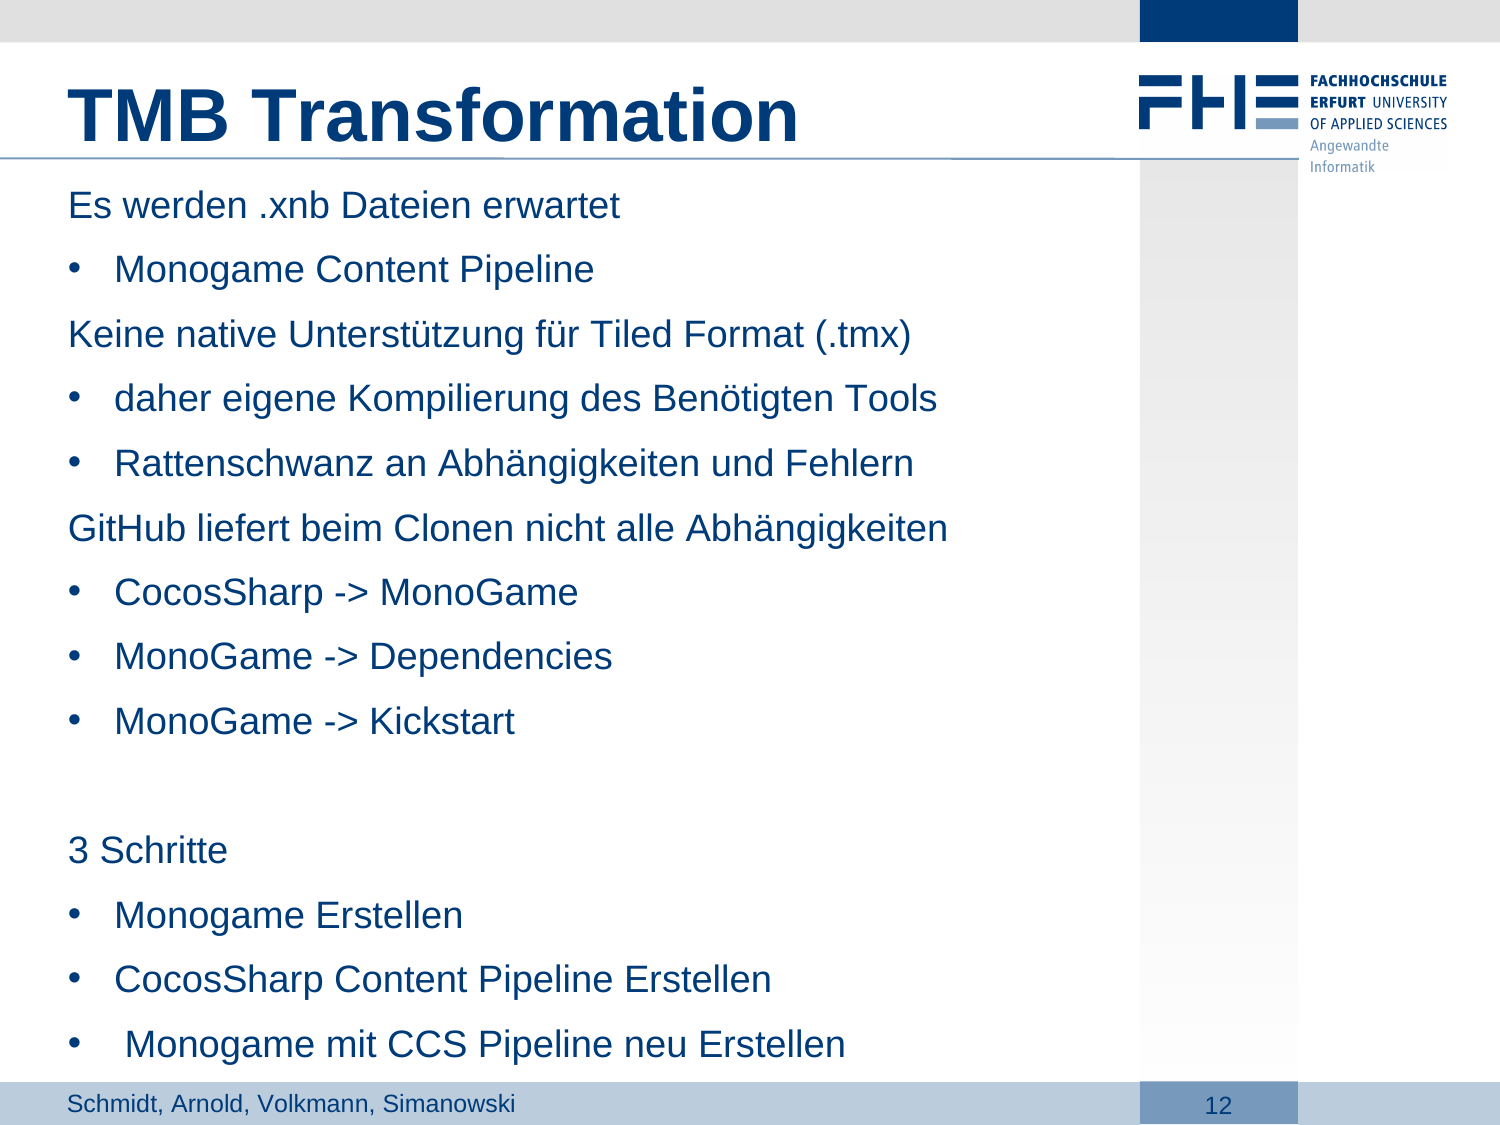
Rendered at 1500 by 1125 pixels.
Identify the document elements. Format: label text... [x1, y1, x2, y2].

title TMB Transformation [53, 58, 1140, 142]
picture [1139, 75, 1447, 172]
list Es werden .xnb Dateien erwartet Monogame Content Pipeline Keine native Unterstützung für Tiled Format (.tmx) daher eigene Kompilierung des Benötigten Tools Rattenschwanz an Abhängigkeiten und Fehlern GitHub liefert beim Clonen nicht alle Abhängigkeiten CocosSharp -> MonoGame MonoGame -> Dependencies MonoGame -> Kickstart 3 Schritte Monogame Erstellen CocosSharp Content Pipeline Erstellen Monogame mit CCS Pipeline neu Erstellen [53, 172, 1500, 1083]
